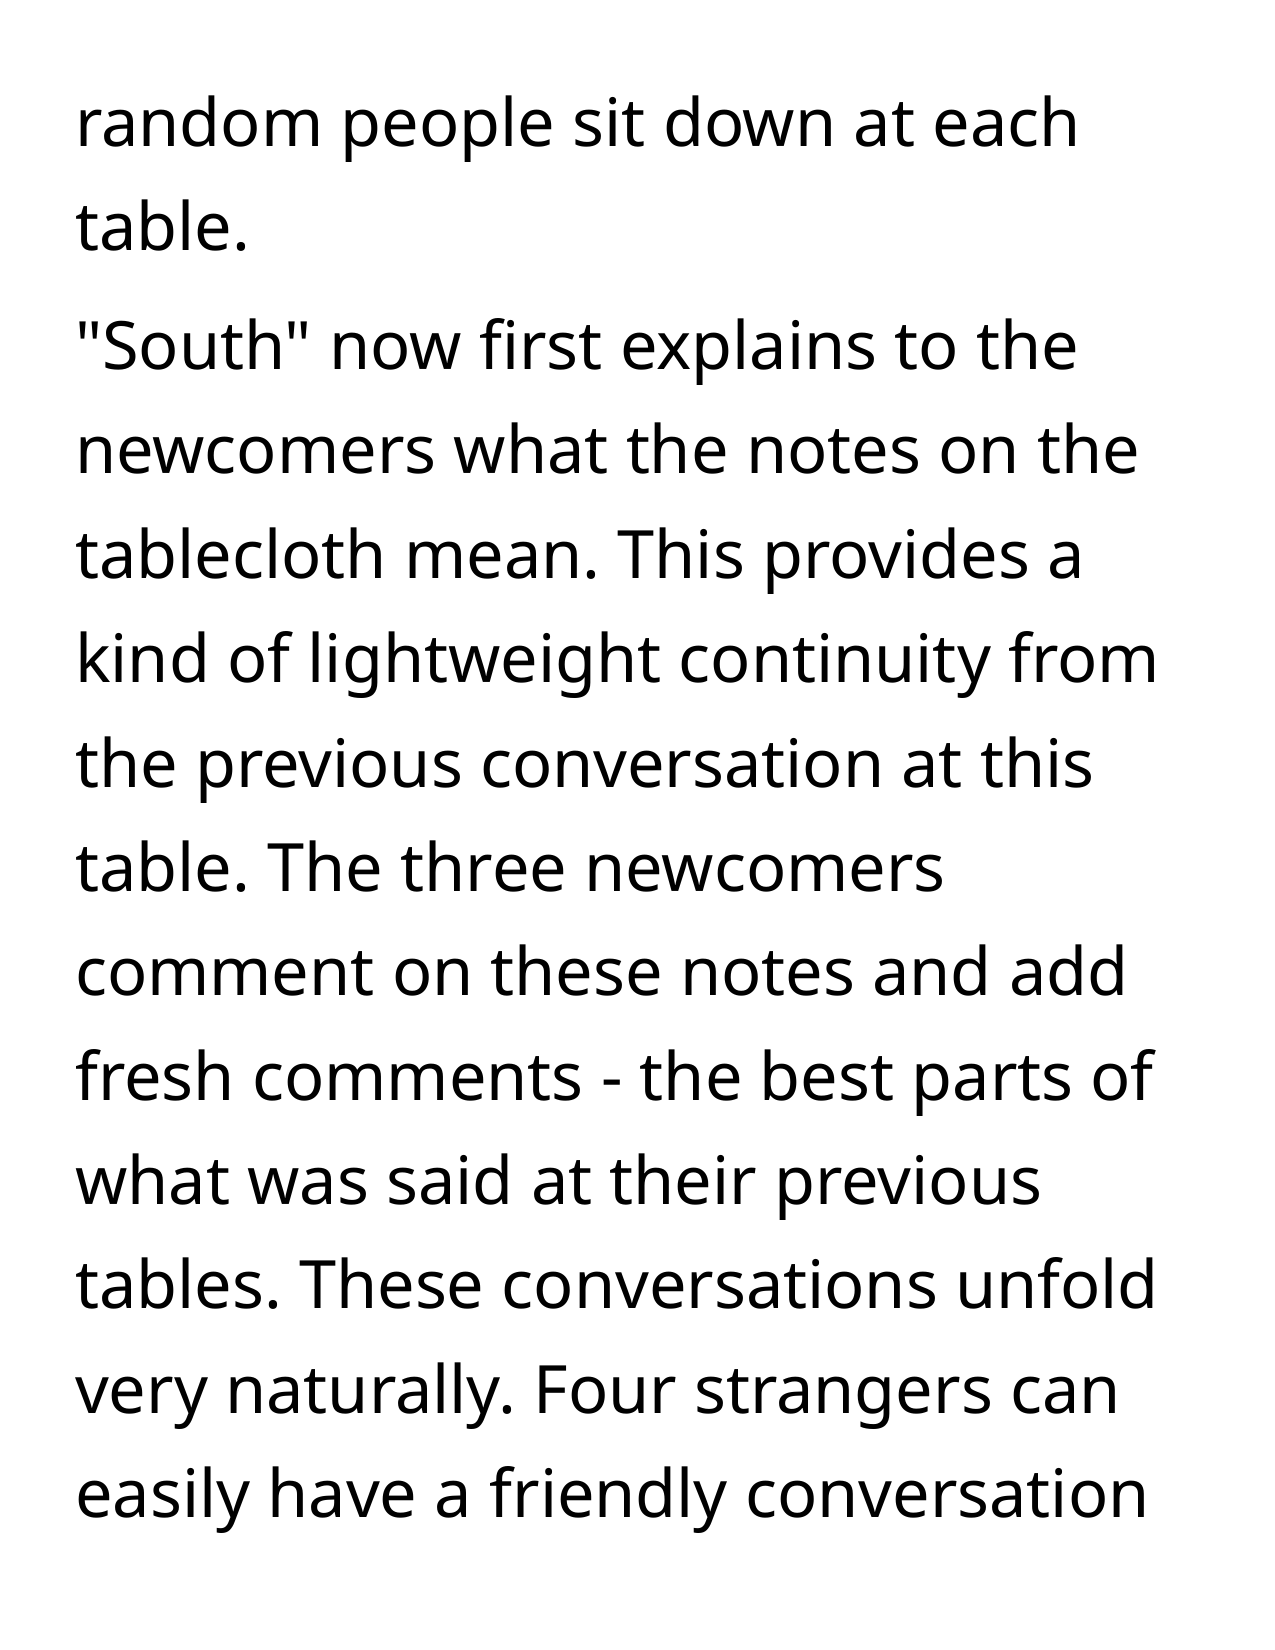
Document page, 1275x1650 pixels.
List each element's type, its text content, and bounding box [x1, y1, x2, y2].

text random people sit down at each table. [75, 75, 1200, 270]
text "South" now first explains to the newcomers what the notes on the tablecloth mean. This provides a kind of lightweight continuity from the previous conversation at this table. The three newcomers comment on these notes and add fresh comments - the best parts of what was said at their previous tables. These conversations unfold very naturally. Four strangers can easily have a friendly conversation [75, 298, 1200, 1537]
